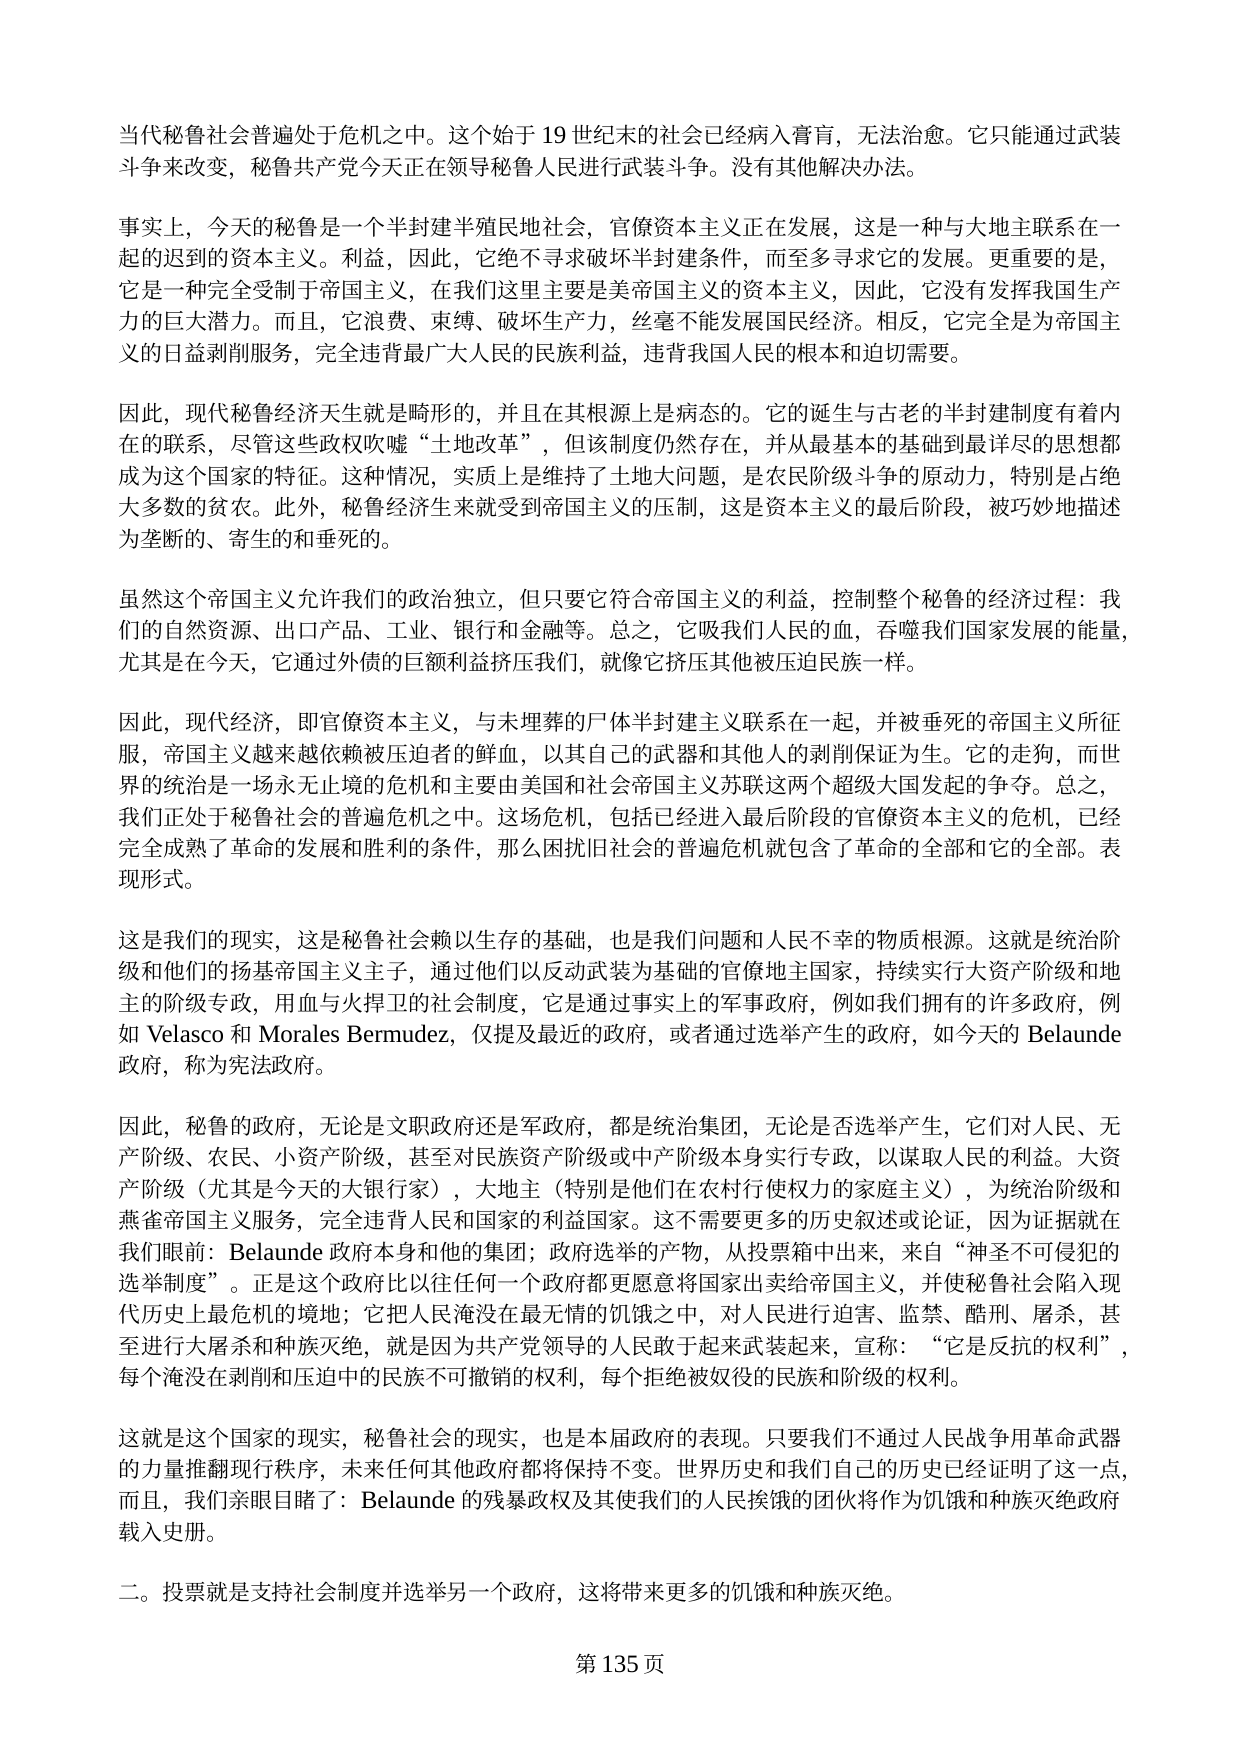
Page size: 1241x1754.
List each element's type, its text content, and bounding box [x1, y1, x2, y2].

text 事实上，今天的秘鲁是一个半封建半殖民地社会，官僚资本主义正在发展，这是一种与大地主联系在一起的迟到的资本主义。利益，因此，它绝不寻求破坏半封建条件，而至多寻求它的发展。更重要的是，它是一种完全受制于帝国主义，在我们这里主要是美帝国主义的资本主义，因此，它没有发挥我国生产力的巨大潜力。而且，它浪费、束缚、破坏生产力，丝毫不能发展国民经济。相反，它完全是为帝国主义的日益剥削服务，完全违背最广大人民的民族利益，违背我国人民的根本和迫切需要。 [118, 210, 1122, 367]
text 这就是这个国家的现实，秘鲁社会的现实，也是本届政府的表现。只要我们不通过人民战争用革命武器的力量推翻现行秩序，未来任何其他政府都将保持不变。世界历史和我们自己的历史已经证明了这一点，而且，我们亲眼目睹了：Belaunde 的残暴政权及其使我们的人民挨饿的团伙将作为饥饿和种族灭绝政府载入史册。 [118, 1421, 1122, 1547]
text 因此，现代经济，即官僚资本主义，与未埋葬的尸体半封建主义联系在一起，并被垂死的帝国主义所征服，帝国主义越来越依赖被压迫者的鲜血，以其自己的武器和其他人的剥削保证为生。它的走狗，而世界的统治是一场永无止境的危机和主要由美国和社会帝国主义苏联这两个超级大国发起的争夺。总之，我们正处于秘鲁社会的普遍危机之中。这场危机，包括已经进入最后阶段的官僚资本主义的危机，已经完全成熟了革命的发展和胜利的条件，那么困扰旧社会的普遍危机就包含了革命的全部和它的全部。表现形式。 [118, 705, 1122, 894]
text 因此，现代秘鲁经济天生就是畸形的，并且在其根源上是病态的。它的诞生与古老的半封建制度有着内在的联系，尽管这些政权吹嘘“土地改革”，但该制度仍然存在，并从最基本的基础到最详尽的思想都成为这个国家的特征。这种情况，实质上是维持了土地大问题，是农民阶级斗争的原动力，特别是占绝大多数的贫农。此外，秘鲁经济生来就受到帝国主义的压制，这是资本主义的最后阶段，被巧妙地描述为垄断的、寄生的和垂死的。 [118, 396, 1122, 553]
text 因此，秘鲁的政府，无论是文职政府还是军政府，都是统治集团，无论是否选举产生，它们对人民、无产阶级、农民、小资产阶级，甚至对民族资产阶级或中产阶级本身实行专政，以谋取人民的利益。大资产阶级（尤其是今天的大银行家），大地主（特别是他们在农村行使权力的家庭主义），为统治阶级和燕雀帝国主义服务，完全违背人民和国家的利益国家。这不需要更多的历史叙述或论证，因为证据就在我们眼前：Belaunde 政府本身和他的集团；政府选举的产物，从投票箱中出来，来自“神圣不可侵犯的选举制度”。正是这个政府比以往任何一个政府都更愿意将国家出卖给帝国主义，并使秘鲁社会陷入现代历史上最危机的境地；它把人民淹没在最无情的饥饿之中，对人民进行迫害、监禁、酷刑、屠杀，甚至进行大屠杀和种族灭绝，就是因为共产党领导的人民敢于起来武装起来，宣称：“它是反抗的权利”，每个淹没在剥削和压迫中的民族不可撤销的权利，每个拒绝被奴役的民族和阶级的权利。 [118, 1109, 1122, 1392]
text 二。投票就是支持社会制度并选举另一个政府，这将带来更多的饥饿和种族灭绝。 [118, 1575, 1122, 1607]
text 这是我们的现实，这是秘鲁社会赖以生存的基础，也是我们问题和人民不幸的物质根源。这就是统治阶级和他们的扬基帝国主义主子，通过他们以反动武装为基础的官僚地主国家，持续实行大资产阶级和地主的阶级专政，用血与火捍卫的社会制度，它是通过事实上的军事政府，例如我们拥有的许多政府，例如 Velasco 和 Morales Bermudez，仅提及最近的政府，或者通过选举产生的政府，如今天的 Belaunde 政府，称为宪法政府。 [118, 923, 1122, 1080]
text 当代秘鲁社会普遍处于危机之中。这个始于19世纪末的社会已经病入膏肓，无法治愈。它只能通过武装斗争来改变，秘鲁共产党今天正在领导秘鲁人民进行武装斗争。没有其他解决办法。 [118, 118, 1122, 181]
text 虽然这个帝国主义允许我们的政治独立，但只要它符合帝国主义的利益，控制整个秘鲁的经济过程：我们的自然资源、出口产品、工业、银行和金融等。总之，它吸我们人民的血，吞噬我们国家发展的能量，尤其是在今天，它通过外债的巨额利益挤压我们，就像它挤压其他被压迫民族一样。 [118, 582, 1122, 677]
